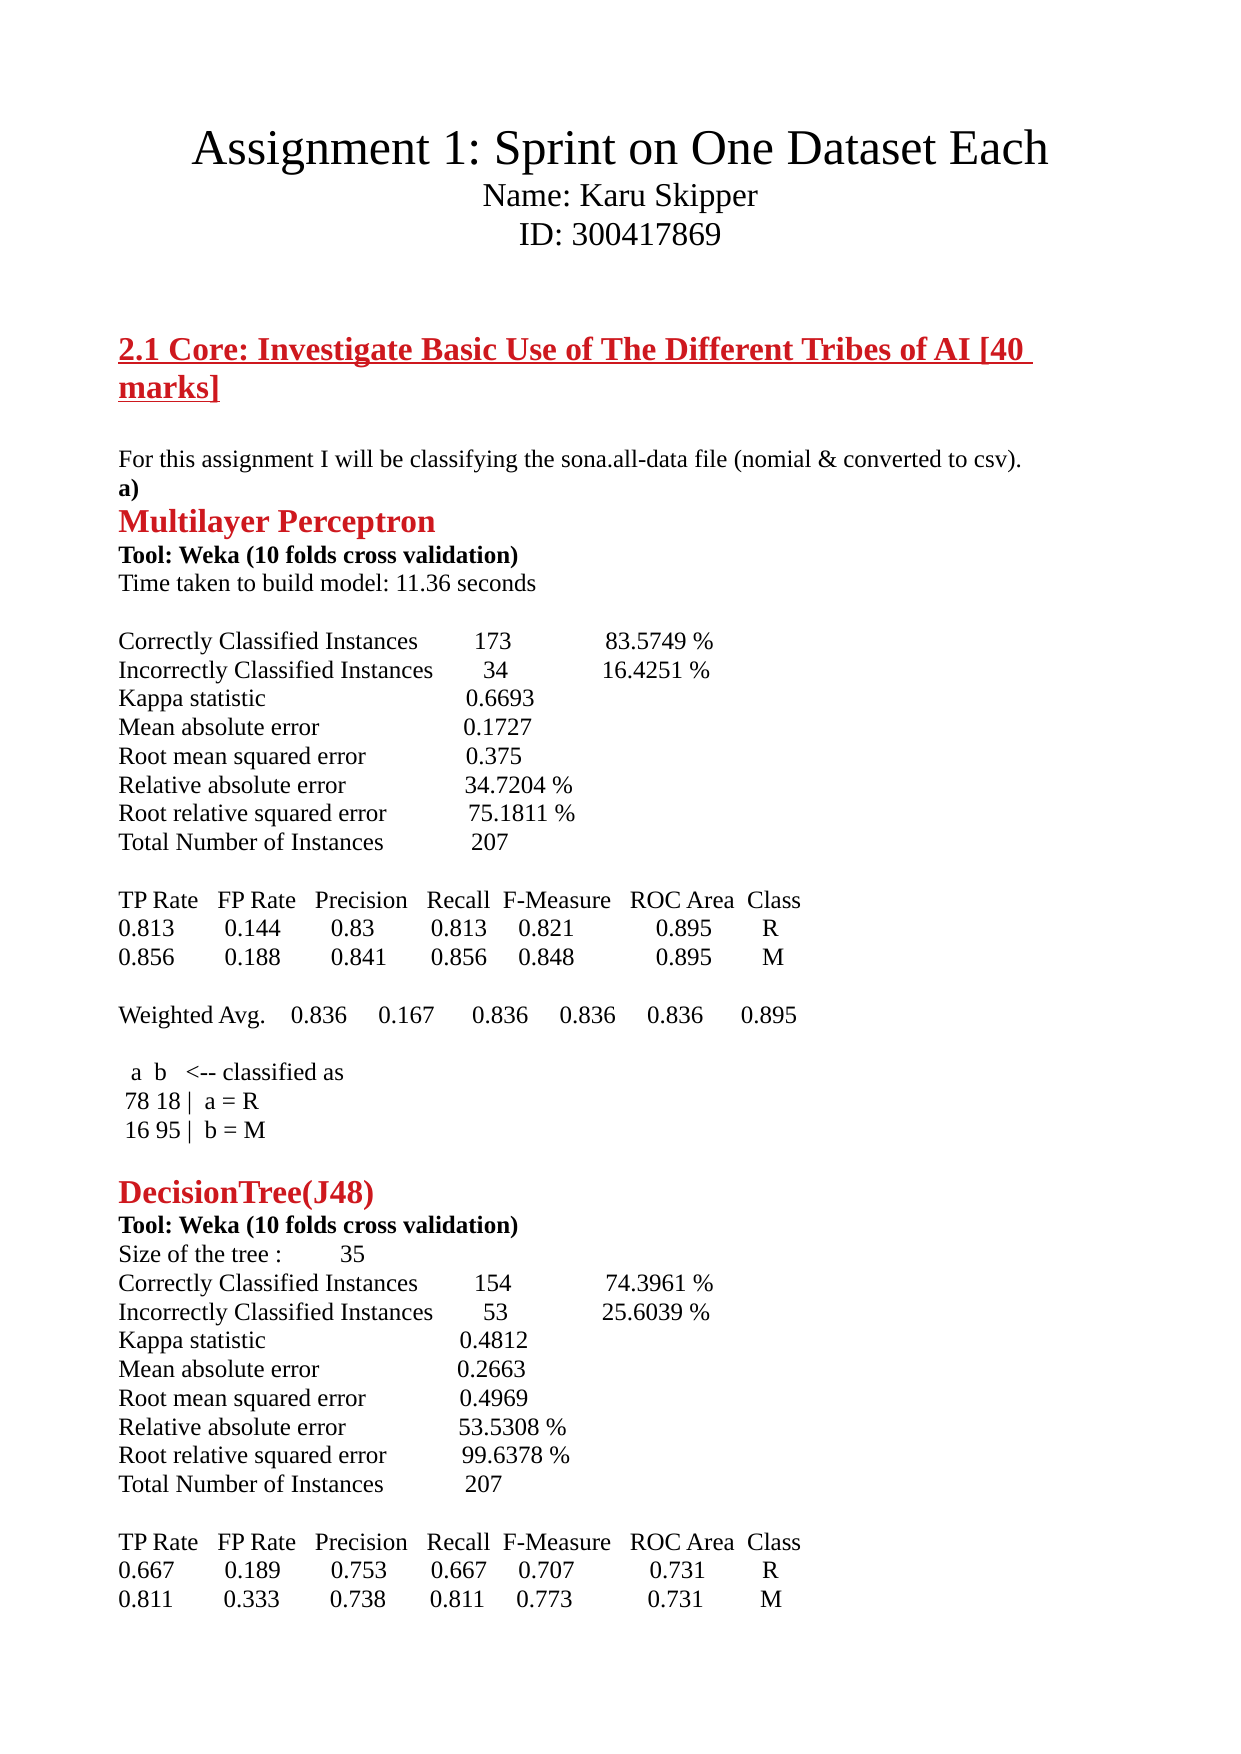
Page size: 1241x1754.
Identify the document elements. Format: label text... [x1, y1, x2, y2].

text Kappa statistic 0.6693 [118, 683, 1122, 712]
text Correctly Classified Instances 154 74.3961 % [118, 1268, 1122, 1297]
text 78 18 | a = R [118, 1086, 1122, 1115]
text Weighted Avg. 0.836 0.167 0.836 0.836 0.836 0.895 [118, 1000, 1122, 1028]
text For this assignment I will be classifying the sona.all-data file (nomial & converted to csv). [118, 444, 1122, 473]
text a) [118, 473, 1122, 501]
text 0.667 0.189 0.753 0.667 0.707 0.731 R [118, 1556, 1122, 1584]
text 0.813 0.144 0.83 0.813 0.821 0.895 R [118, 913, 1122, 942]
text Relative absolute error 53.5308 % [118, 1412, 1122, 1441]
text Name: Karu Skipper [118, 176, 1122, 214]
text Incorrectly Classified Instances 53 25.6039 % [118, 1297, 1122, 1326]
text Root relative squared error 75.1811 % [118, 798, 1122, 827]
text Size of the tree : 35 [118, 1239, 1122, 1268]
text 0.811 0.333 0.738 0.811 0.773 0.731 M [118, 1584, 1122, 1613]
text Mean absolute error 0.2663 [118, 1354, 1122, 1383]
text ID: 300417869 [118, 214, 1122, 252]
text DecisionTree(J48) [118, 1172, 1122, 1211]
text Relative absolute error 34.7204 % [118, 770, 1122, 798]
text 0.856 0.188 0.841 0.856 0.848 0.895 M [118, 942, 1122, 971]
text Total Number of Instances 207 [118, 827, 1122, 856]
text Correctly Classified Instances 173 83.5749 % [118, 626, 1122, 655]
text Mean absolute error 0.1727 [118, 712, 1122, 741]
text Root relative squared error 99.6378 % [118, 1441, 1122, 1469]
text Tool: Weka (10 folds cross validation) [118, 1211, 1122, 1239]
text TP Rate FP Rate Precision Recall F-Measure ROC Area Class [118, 1527, 1122, 1556]
text 16 95 | b = M [118, 1115, 1122, 1143]
text Assignment 1: Sprint on One Dataset Each [118, 118, 1122, 176]
text Root mean squared error 0.375 [118, 741, 1122, 770]
text Incorrectly Classified Instances 34 16.4251 % [118, 655, 1122, 683]
text Time taken to build model: 11.36 seconds [118, 568, 1122, 597]
text Total Number of Instances 207 [118, 1469, 1122, 1498]
text Kappa statistic 0.4812 [118, 1326, 1122, 1354]
text Tool: Weka (10 folds cross validation) [118, 540, 1122, 568]
text 2.1 Core: Investigate Basic Use of The Different Tribes of AI [40 marks] [118, 329, 1122, 406]
text Root mean squared error 0.4969 [118, 1383, 1122, 1412]
text Multilayer Perceptron [118, 501, 1122, 540]
text TP Rate FP Rate Precision Recall F-Measure ROC Area Class [118, 885, 1122, 913]
text a b <-- classified as [118, 1057, 1122, 1086]
